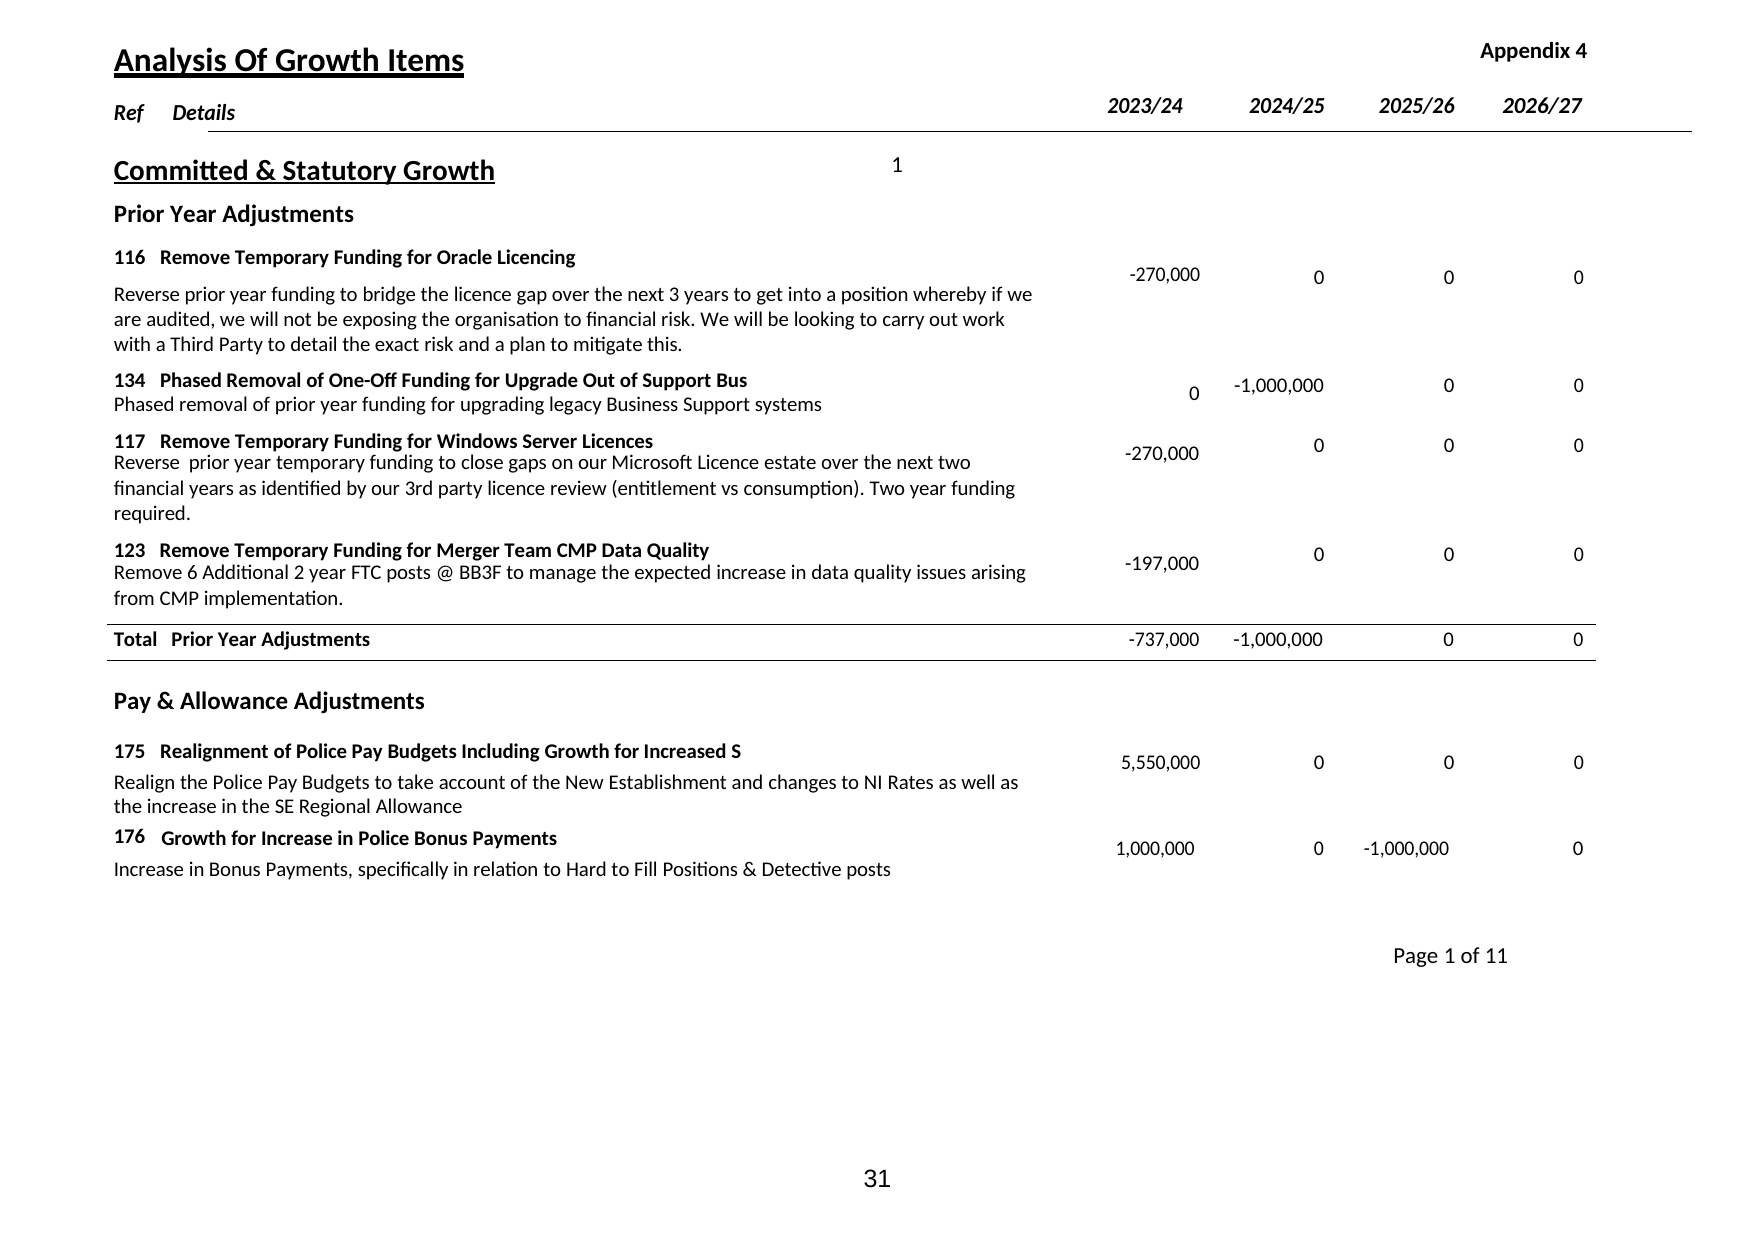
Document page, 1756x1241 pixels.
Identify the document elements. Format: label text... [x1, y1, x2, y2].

table_cell 0 [1216, 267, 1384, 332]
table_cell Total Prior Year Adjustments [107, 625, 771, 659]
table_cell 0 [1513, 501, 1596, 624]
text 1,000,000 0 -1,000,000 0 [1115, 837, 1609, 859]
table_cell 0 [1513, 625, 1596, 659]
table_cell [1216, 661, 1384, 734]
table_cell 0 [1384, 734, 1513, 775]
table_cell 0 [1216, 501, 1384, 624]
table_cell 0 [1513, 417, 1596, 501]
subtitle Committed & Statutory Growth 1 [113, 151, 1609, 188]
table_cell 0 [1384, 267, 1513, 332]
table_cell 0 [1216, 734, 1384, 775]
table_cell 0 [1513, 734, 1596, 775]
table_cell [1384, 661, 1513, 734]
table_cell -270,000 Reverse prior year funding to bridge the licence gap over the next 3 years to get into a position whereby if we are audited, we will not be exposing the organisation to financial risk. We will be looking to carry out work [107, 267, 1216, 332]
text Page 1 of 11 [96, 941, 1508, 969]
table_header [771, 193, 1216, 267]
table_cell [771, 661, 1216, 734]
table_cell 0 [1216, 417, 1384, 501]
table_header [1384, 193, 1513, 267]
text Growth for Increase in Police Bonus Payments [161, 826, 560, 851]
table_cell 0 [1513, 267, 1596, 332]
subtitle [107, 625, 1596, 660]
text Increase in Bonus Payments, specifically in relation to Hard to Fill Positions & Detective posts [113, 859, 1609, 881]
table_cell with a Third Party to detail the exact risk and a plan to mitigate this. 134 Phased Removal of One-Off Funding for Upgrade Out of Support Bus 0 Phased removal of prior year funding for upgrading legacy Business Support systems [107, 333, 1216, 417]
table_cell 0 [1384, 417, 1513, 501]
table_cell 0 [1384, 333, 1513, 417]
table_header [1513, 193, 1596, 267]
subtitle [107, 193, 1596, 624]
table_cell -1,000,000 [1216, 333, 1384, 417]
table_cell 175 Realignment of Police Pay Budgets Including Growth for Increased S [107, 734, 771, 775]
table_cell -737,000 [771, 625, 1216, 659]
table_cell [1513, 661, 1596, 734]
table_cell Realign the Police Pay Budgets to take account of the New Establishment and changes to NI Rates as well as the increase in the SE Regional Allowance [107, 775, 1596, 822]
table_header Prior Year Adjustments 116 Remove Temporary Funding for Oracle Licencing [107, 193, 771, 267]
subtitle [107, 661, 1596, 822]
table_cell 0 [1513, 333, 1596, 417]
text Analysis Of Growth Items Appendix 4 [113, 36, 1609, 79]
table_cell Pay & Allowance Adjustments [107, 661, 771, 734]
text 176 [113, 823, 145, 848]
text Ref Details 2023/24 2024/25 2025/26 2026/27 [113, 92, 1609, 126]
table_cell 117 Remove Temporary Funding for Windows Server Licences -270,000 Reverse prior year temporary funding to close gaps on our Microsoft Licence estate over the next two financial years as identified by our 3rd party licence review (entitlement vs consumption). Two year funding [107, 417, 1216, 501]
table_cell 5,550,000 [771, 734, 1216, 775]
table_cell -1,000,000 [1216, 625, 1384, 659]
table_header [1216, 193, 1384, 267]
table_cell 0 [1384, 501, 1513, 624]
table_cell required. 123 Remove Temporary Funding for Merger Team CMP Data Quality -197,000 Remove 6 Additional 2 year FTC posts @ BB3F to manage the expected increase in data quality issues arising from CMP implementation. [107, 501, 1216, 624]
table_cell 0 [1384, 625, 1513, 659]
